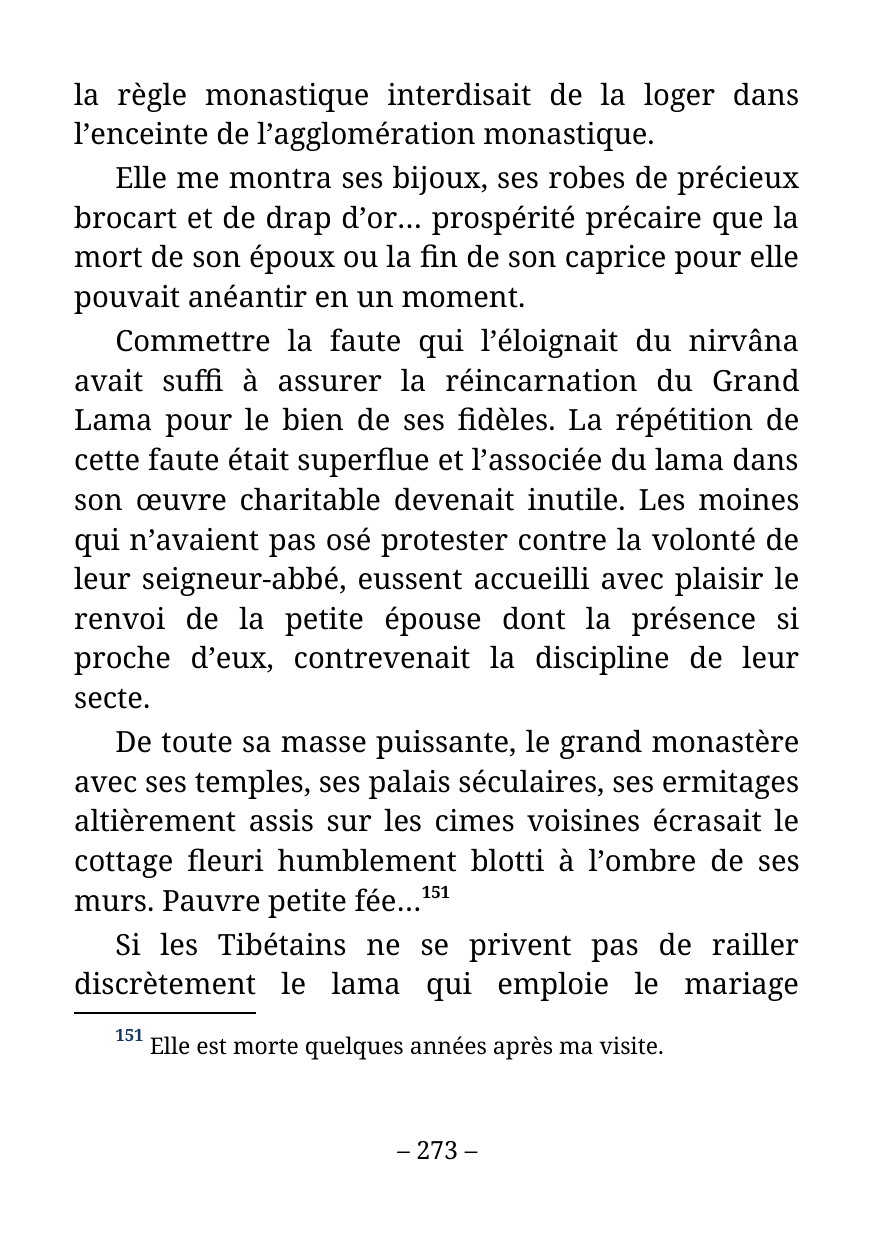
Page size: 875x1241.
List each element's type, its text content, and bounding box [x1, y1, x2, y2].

text Elle est morte quelques années après ma visite. [74, 1023, 800, 1063]
text De toute sa masse puissante, le grand monastère avec ses temples, ses palais séculaires, ses ermitages altièrement assis sur les cimes voisines écrasait le cottage fleuri humblement blotti à l’ombre de ses murs. Pauvre petite fée… [74, 721, 800, 920]
text Commettre la faute qui l’éloignait du nirvâna avait suffi à assurer la réincarnation du Grand Lama pour le bien de ses fidèles. La répétition de cette faute était superflue et l’associée du lama dans son œuvre charitable devenait inutile. Les moines qui n’avaient pas osé protester contre la volonté de leur seigneur-abbé, eussent accueilli avec plaisir le renvoi de la petite épouse dont la présence si proche d’eux, contrevenait la discipline de leur secte. [74, 320, 800, 717]
text Elle me montra ses bijoux, ses robes de précieux brocart et de drap d’or… prospérité précaire que la mort de son époux ou la fin de son caprice pour elle pouvait anéantir en un moment. [74, 157, 800, 316]
text Si les Tibétains ne se privent pas de railler discrètement le lama qui emploie le mariage [74, 924, 800, 1003]
text la règle monastique interdisait de la loger dans l’enceinte de l’agglomération monastique. [74, 74, 800, 153]
